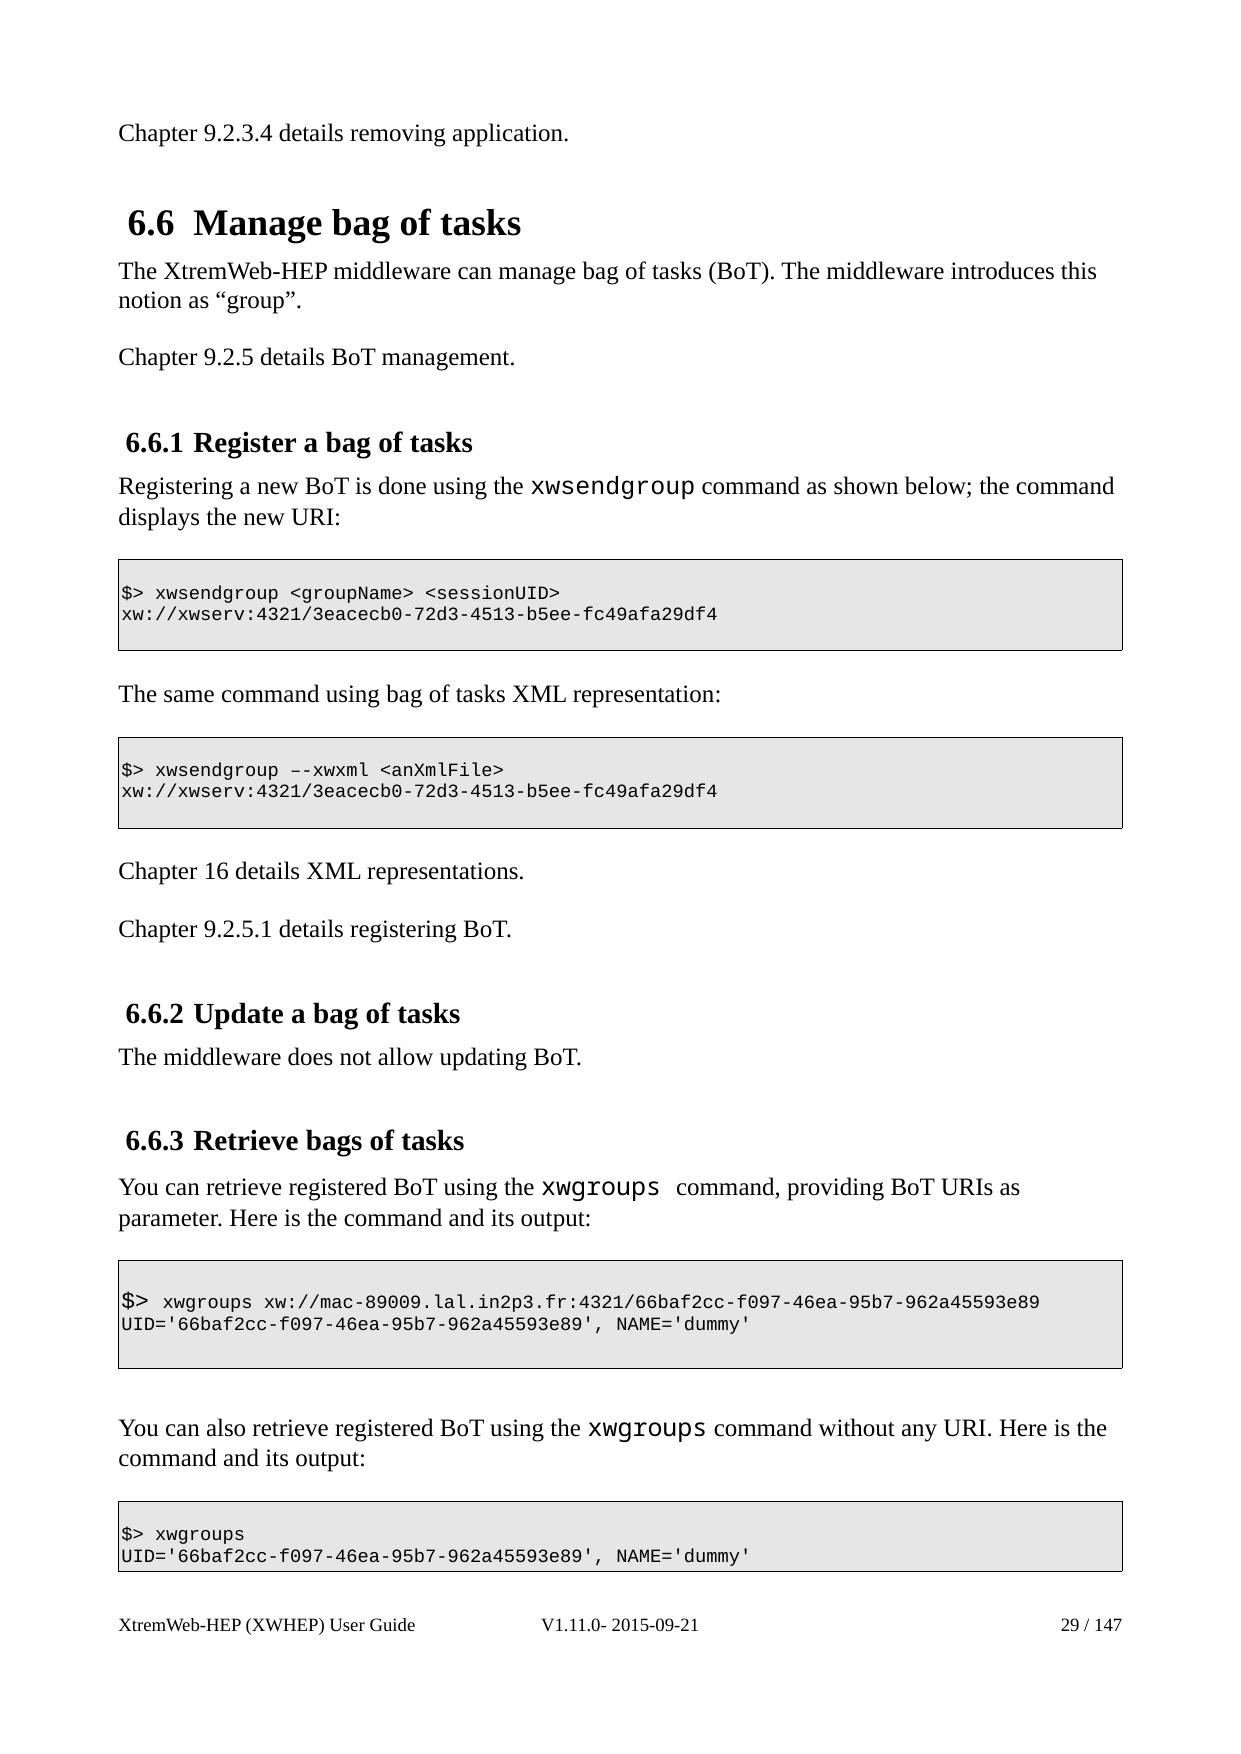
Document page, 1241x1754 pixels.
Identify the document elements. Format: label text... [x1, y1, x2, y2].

text The middleware does not allow updating BoT. [118, 1042, 1122, 1071]
text $> xwsendgroup –-xwxml <anXmlFile> [119, 758, 1122, 779]
text UID='66baf2cc-f097-46ea-95b7-962a45593e89', NAME='dummy' [119, 1543, 1122, 1571]
text $> xwgroups xw://mac-89009.lal.in2p3.fr:4321/66baf2cc-f097-46ea-95b7-962a45593e89 [119, 1286, 1122, 1312]
text You can also retrieve registered BoT using the xwgroups command without any URI. Here is the command and its output: [118, 1409, 1122, 1472]
text Chapter 9.2.3.4 details removing application. [118, 118, 1122, 147]
text xw://xwserv:4321/3eacecb0-72d3-4513-b5ee-fc49afa29df4 [119, 779, 1122, 800]
text $> xwsendgroup <groupName> <sessionUID> [119, 581, 1122, 602]
subtitle Manage bag of tasks [118, 201, 1122, 244]
text UID='66baf2cc-f097-46ea-95b7-962a45593e89', NAME='dummy' [119, 1312, 1122, 1333]
text The same command using bag of tasks XML representation: [118, 679, 1122, 708]
text You can retrieve registered BoT using the xwgroups command, providing BoT URIs as parameter. Here is the command and its output: [118, 1169, 1122, 1231]
text Chapter 9.2.5.1 details registering BoT. [118, 914, 1122, 943]
text Registering a new BoT is done using the xwsendgroup command as shown below; the command displays the new URI: [118, 471, 1122, 531]
subtitle Retrieve bags of tasks [118, 1123, 1122, 1156]
text The XtremWeb-HEP middleware can manage bag of tasks (BoT). The middleware introduces this notion as “group”. [118, 256, 1122, 314]
subtitle Update a bag of tasks [118, 996, 1122, 1030]
text Chapter 16 details XML representations. [118, 856, 1122, 885]
subtitle Register a bag of tasks [118, 425, 1122, 458]
text Chapter 9.2.5 details BoT management. [118, 342, 1122, 371]
text $> xwgroups [119, 1522, 1122, 1543]
text xw://xwserv:4321/3eacecb0-72d3-4513-b5ee-fc49afa29df4 [119, 602, 1122, 623]
